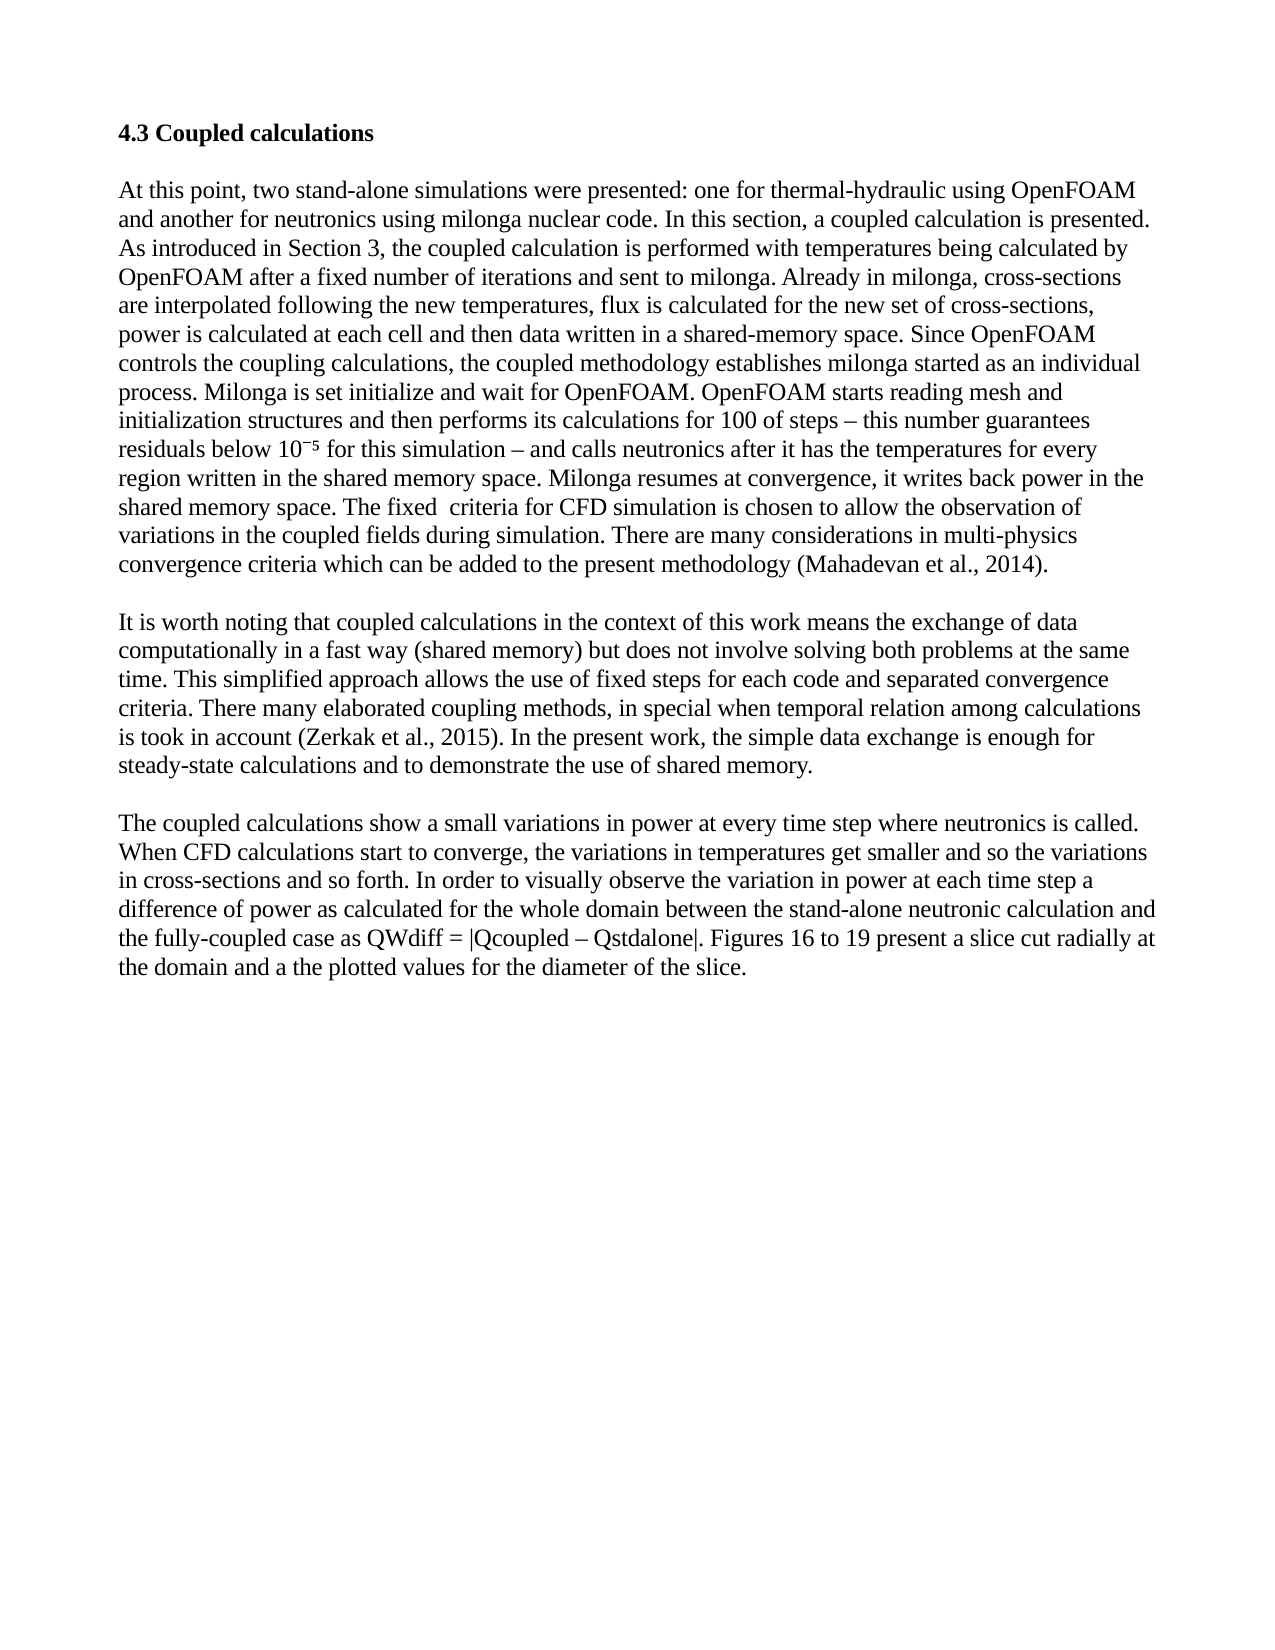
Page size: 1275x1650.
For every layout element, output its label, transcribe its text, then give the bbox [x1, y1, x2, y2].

text The coupled calculations show a small variations in power at every time step where neutronics is called. When CFD calculations start to converge, the variations in temperatures get smaller and so the variations in cross-sections and so forth. In order to visually observe the variation in power at each time step a difference of power as calculated for the whole domain between the stand-alone neutronic calculation and the fully-coupled case as QWdiff = |Qcoupled – Qstdalone|. Figures 16 to 19 present a slice cut radially at the domain and a the plotted values for the diameter of the slice. [118, 808, 1157, 981]
text It is worth noting that coupled calculations in the context of this work means the exchange of data computationally in a fast way (shared memory) but does not involve solving both problems at the same time. This simplified approach allows the use of fixed steps for each code and separated convergence criteria. There many elaborated coupling methods, in special when temporal relation among calculations is took in account (Zerkak et al., 2015). In the present work, the simple data exchange is enough for steady-state calculations and to demonstrate the use of shared memory. [118, 607, 1157, 779]
text 4.3 Coupled calculations [118, 118, 1157, 147]
text At this point, two stand-alone simulations were presented: one for thermal-hydraulic using OpenFOAM and another for neutronics using milonga nuclear code. In this section, a coupled calculation is presented. As introduced in Section 3, the coupled calculation is performed with temperatures being calculated by OpenFOAM after a fixed number of iterations and sent to milonga. Already in milonga, cross-sections are interpolated following the new temperatures, flux is calculated for the new set of cross-sections, power is calculated at each cell and then data written in a shared-memory space. Since OpenFOAM controls the coupling calculations, the coupled methodology establishes milonga started as an individual process. Milonga is set initialize and wait for OpenFOAM. OpenFOAM starts reading mesh and initialization structures and then performs its calculations for 100 of steps – this number guarantees residuals below 10⁻⁵ for this simulation – and calls neutronics after it has the temperatures for every region written in the shared memory space. Milonga resumes at convergence, it writes back power in the shared memory space. The fixed criteria for CFD simulation is chosen to allow the observation of variations in the coupled fields during simulation. There are many considerations in multi-physics convergence criteria which can be added to the present methodology (Mahadevan et al., 2014). [118, 176, 1157, 578]
